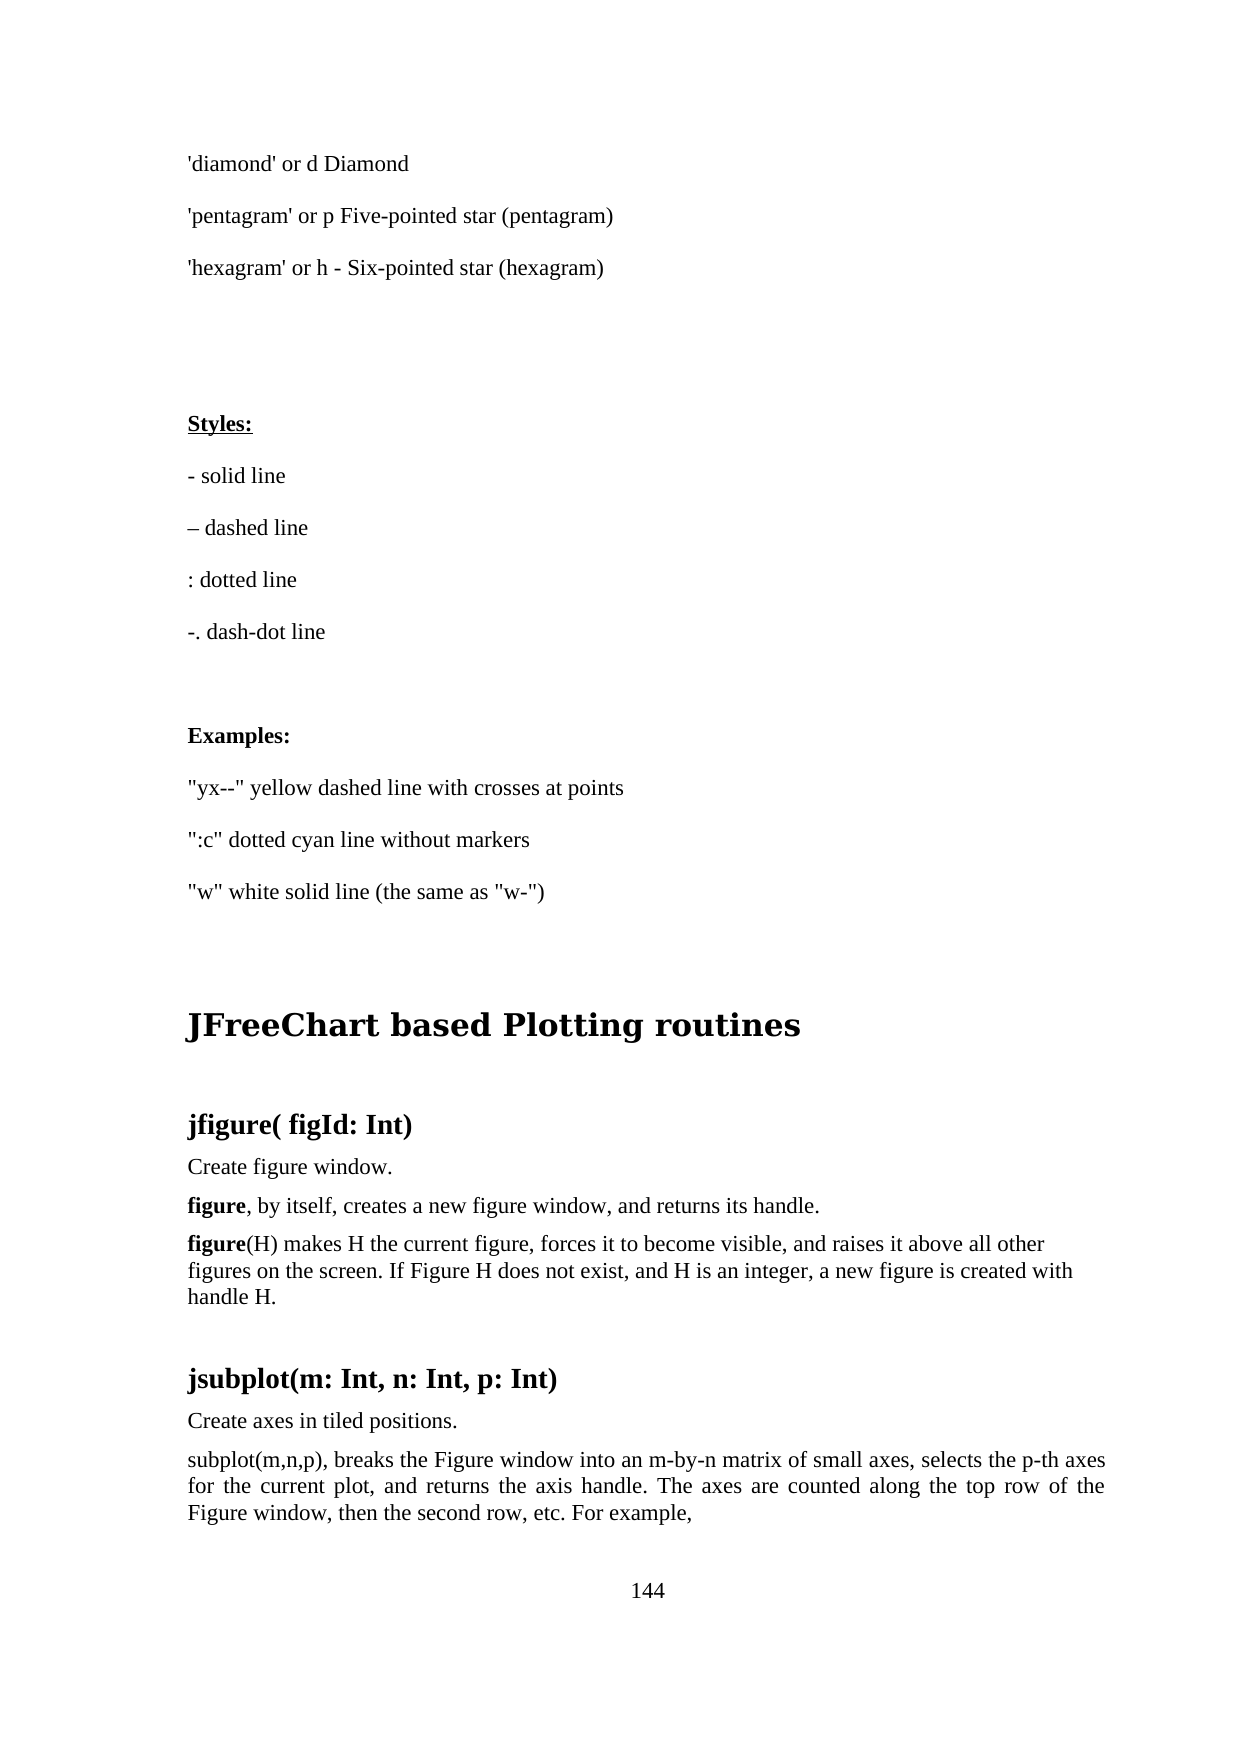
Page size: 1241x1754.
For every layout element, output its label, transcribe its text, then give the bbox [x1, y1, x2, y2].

text jsubplot(m: Int, n: Int, p: Int) [187, 1361, 1108, 1394]
text 'pentagram' or p Five-pointed star (pentagram) [187, 202, 1108, 228]
text – dashed line [187, 514, 1108, 540]
text Examples: [187, 722, 1108, 748]
text "w" white solid line (the same as "w-") [187, 878, 1108, 904]
text ":c" dotted cyan line without markers [187, 826, 1108, 852]
text - solid line [187, 462, 1108, 488]
text 'hexagram' or h - Six-pointed star (hexagram) [187, 254, 1108, 280]
text Create axes in tiled positions. [187, 1407, 1108, 1433]
text Create figure window. [187, 1153, 1108, 1179]
text figure(H) makes H the current figure, forces it to become visible, and raises it above all other figures on the screen. If Figure H does not exist, and H is an integer, a new figure is created with handle H. [187, 1231, 1108, 1309]
text subplot(m,n,p), breaks the Figure window into an m-by-n matrix of small axes, selects the p-th axes for the current plot, and returns the axis handle. The axes are counted along the top row of the Figure window, then the second row, etc. For example, [187, 1446, 1108, 1525]
text Styles: [187, 410, 1108, 436]
text -. dash-dot line [187, 618, 1108, 644]
text 'diamond' or d Diamond [187, 150, 1108, 176]
text : dotted line [187, 566, 1108, 592]
text jfigure( figId: Int) [187, 1107, 1108, 1140]
text figure, by itself, creates a new figure window, and returns its handle. [187, 1192, 1108, 1218]
text "yx--" yellow dashed line with crosses at points [187, 774, 1108, 800]
subtitle JFreeChart based Plotting routines [187, 1007, 1108, 1043]
